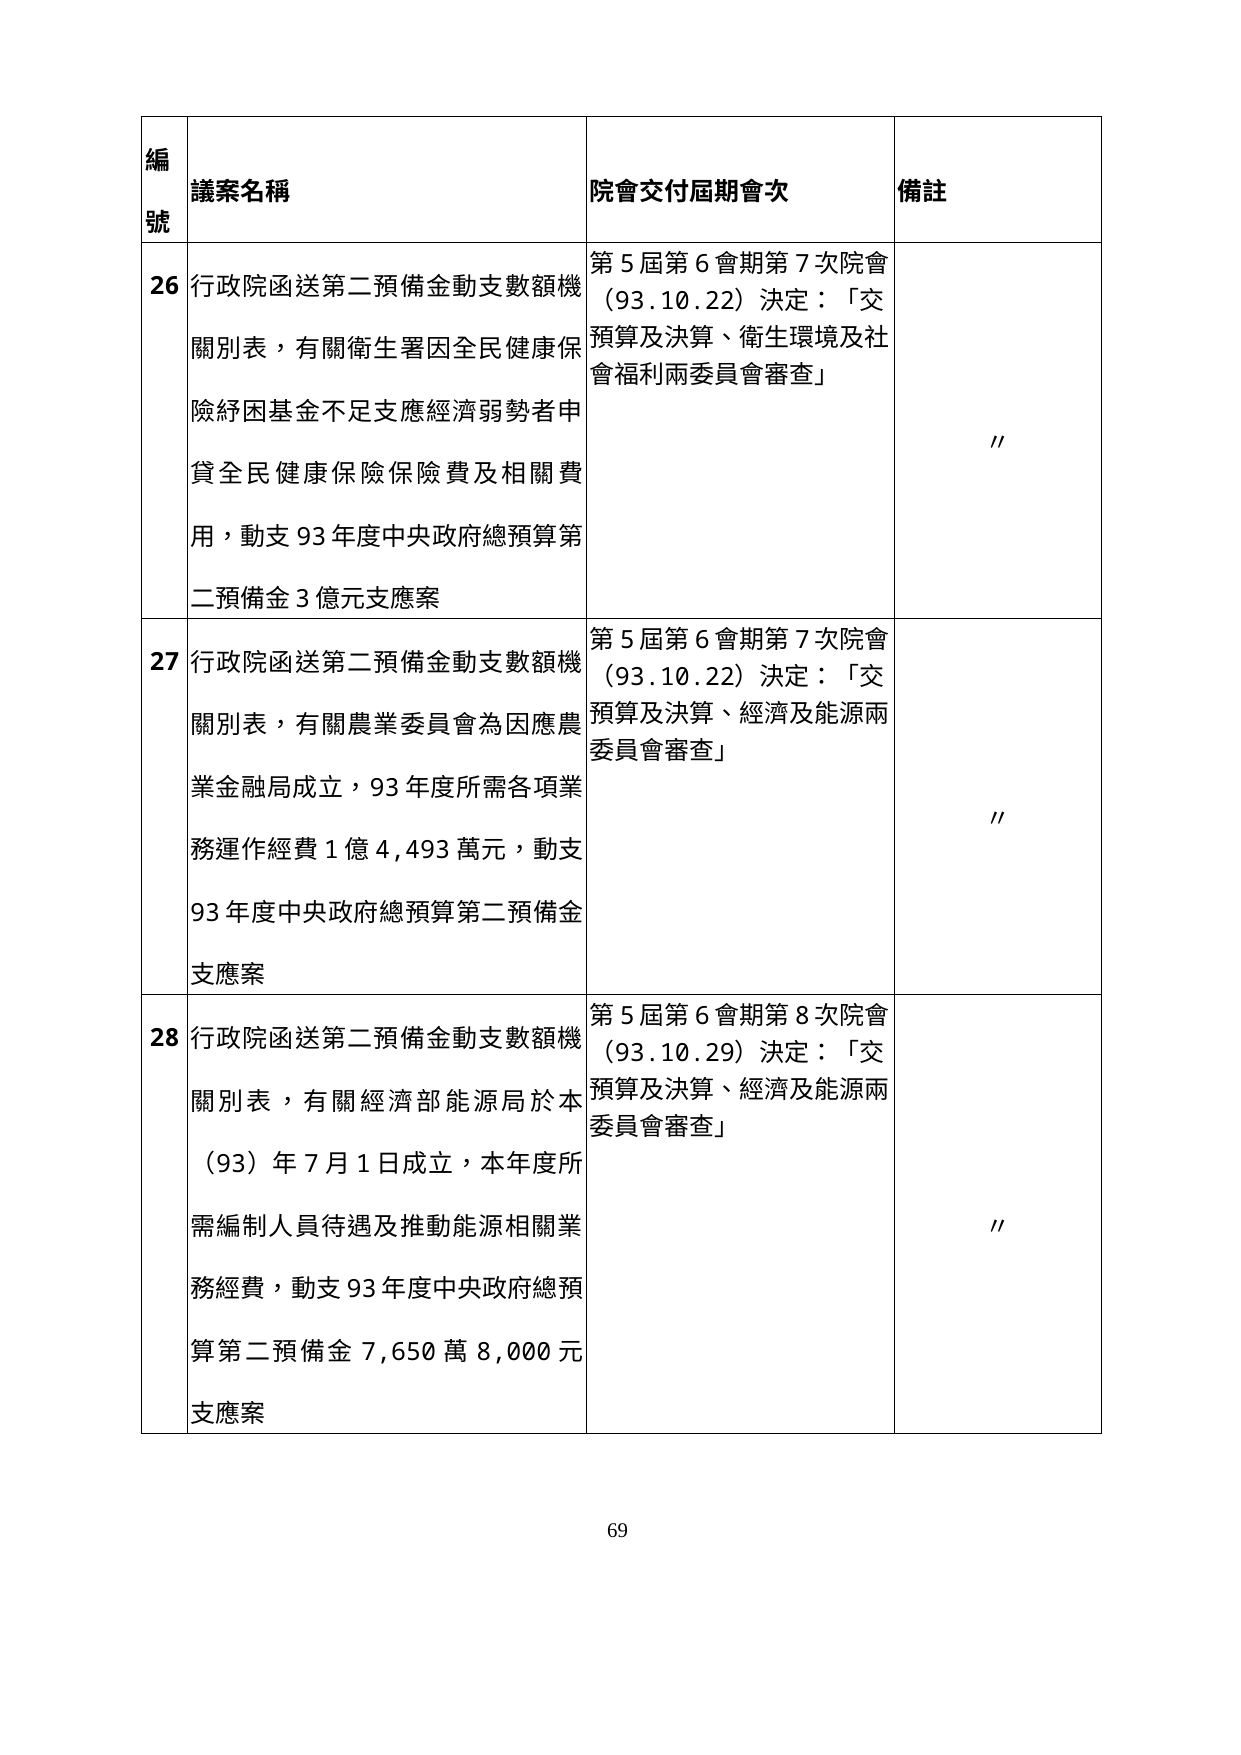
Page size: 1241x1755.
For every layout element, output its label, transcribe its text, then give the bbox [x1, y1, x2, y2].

table_cell 26 [142, 243, 187, 618]
table_cell 第5屆第6會期第8次院會（93.10.29）決定：「交預算及決算、經濟及能源兩委員會審查」 [587, 995, 894, 1432]
table_cell 〃 [895, 995, 1101, 1432]
table_cell 〃 [895, 243, 1101, 618]
table_header 議案名稱 [188, 117, 586, 242]
table_cell 第5屆第6會期第7次院會（93.10.22）決定：「交預算及決算、經濟及能源兩委員會審查」 [587, 619, 894, 994]
table_cell 〃 [895, 619, 1101, 994]
table_cell 行政院函送第二預備金動支數額機關別表，有關衛生署因全民健康保險紓困基金不足支應經濟弱勢者申貸全民健康保險保險費及相關費用，動支93年度中央政府總預算第二預備金3億元支應案 [188, 243, 586, 618]
table_cell 行政院函送第二預備金動支數額機關別表，有關經濟部能源局於本（93）年7月1日成立，本年度所需編制人員待遇及推動能源相關業務經費，動支93年度中央政府總預算第二預備金7,650萬8,000元支應案 [188, 995, 586, 1432]
table_header 備註 [895, 117, 1101, 242]
table_header 編號 [142, 117, 187, 242]
table_cell 28 [142, 995, 187, 1432]
table_cell 第5屆第6會期第7次院會（93.10.22）決定：「交預算及決算、衛生環境及社會福利兩委員會審查」 [587, 243, 894, 618]
table_header 院會交付屆期會次 [587, 117, 894, 242]
table_cell 27 [142, 619, 187, 994]
table_cell 行政院函送第二預備金動支數額機關別表，有關農業委員會為因應農業金融局成立，93年度所需各項業務運作經費1億4,493萬元，動支93年度中央政府總預算第二預備金支應案 [188, 619, 586, 994]
